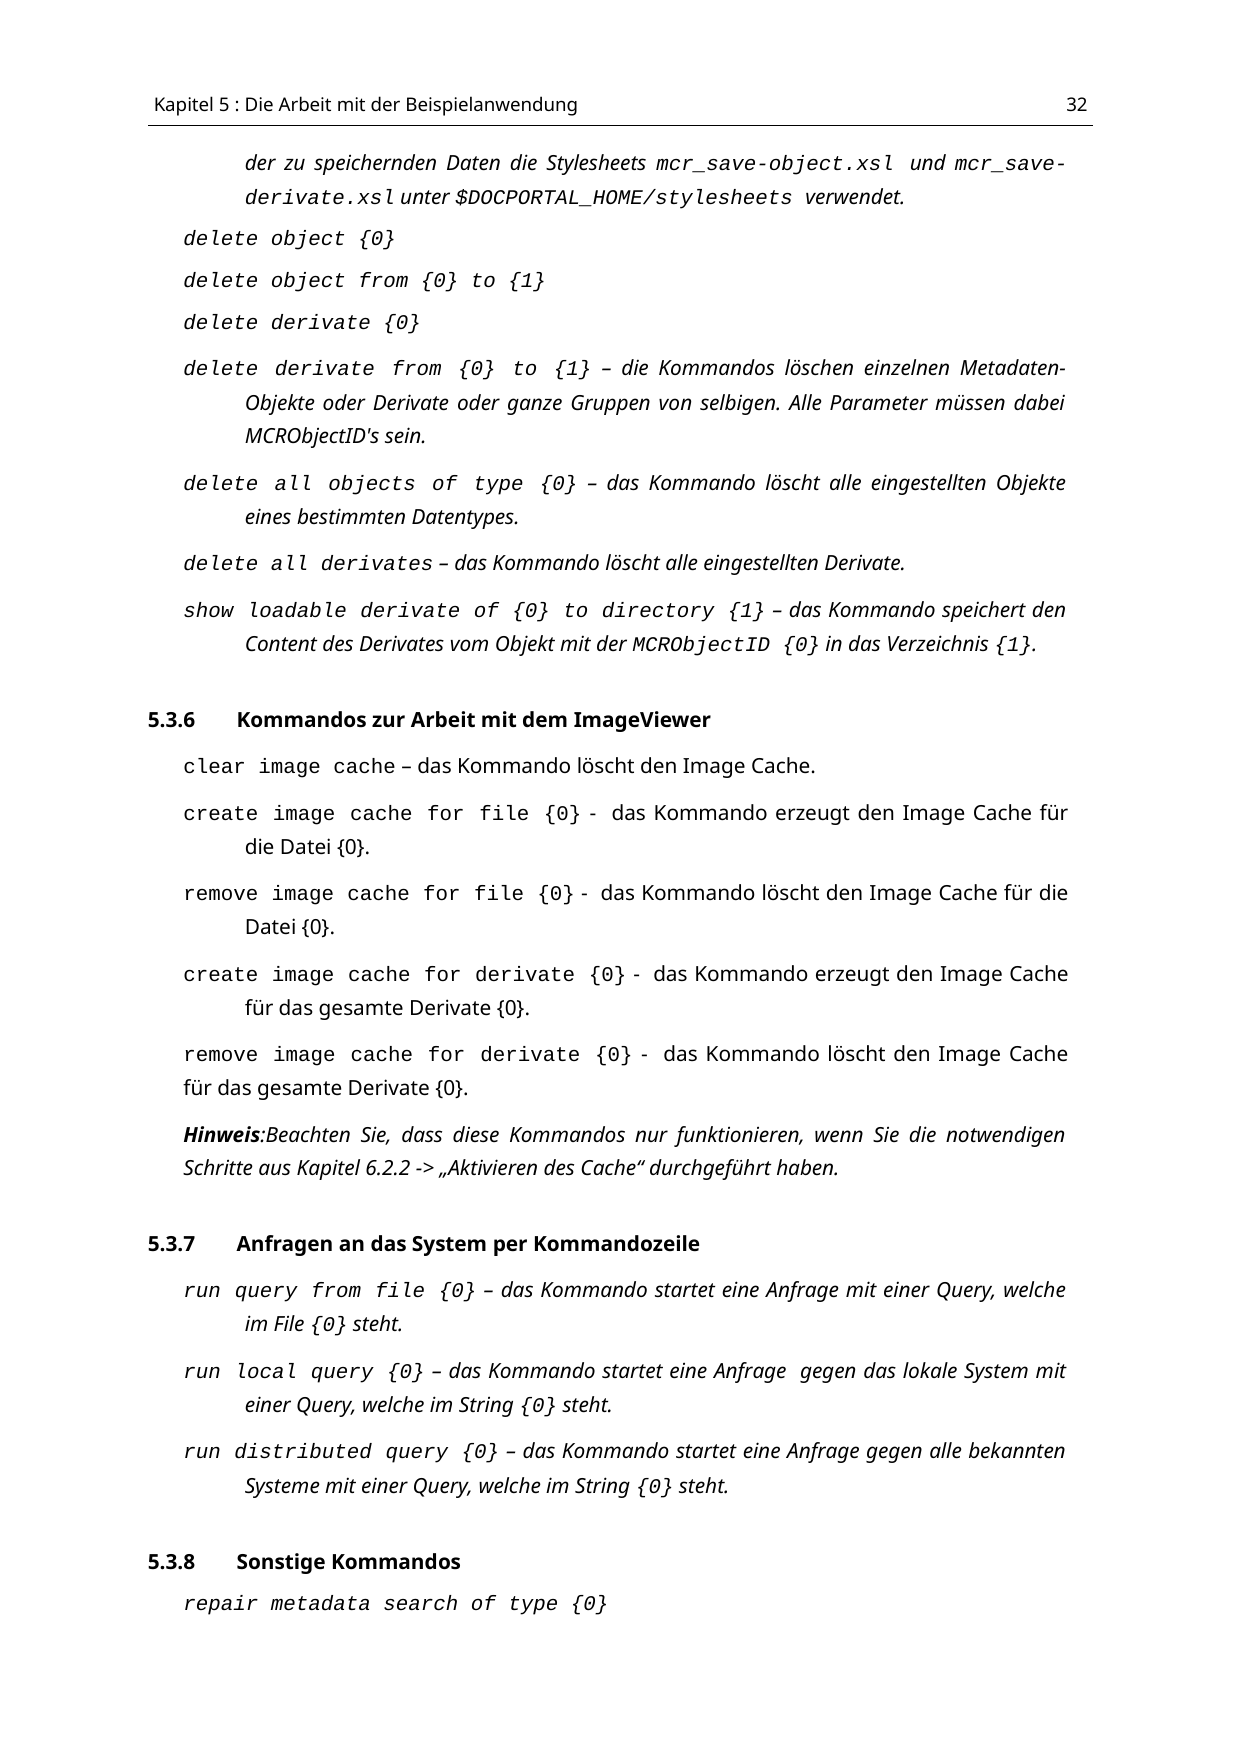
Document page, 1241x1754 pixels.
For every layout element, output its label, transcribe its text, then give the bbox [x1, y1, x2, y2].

list delete derivate from {0} to {1} – die Kommandos löschen einzelnen Metadaten-Objekte oder Derivate oder ganze Gruppen von selbigen. Alle Parameter müssen dabei MCRObjectID's sein. [183, 353, 1069, 450]
list delete all objects of type {0} – das Kommando löscht alle eingestellten Objekte eines bestimmten Datentypes. [183, 468, 1069, 530]
list create image cache for file {0} - das Kommando erzeugt den Image Cache für die Datei {0}. [183, 798, 1069, 860]
list remove image cache for file {0} - das Kommando löscht den Image Cache für die Datei {0}. [183, 878, 1069, 941]
subtitle Anfragen an das System per Kommandozeile [148, 1229, 1092, 1258]
list delete object from {0} to {1} [183, 270, 1069, 294]
list delete all derivates – das Kommando löscht alle eingestellten Derivate. [183, 548, 1069, 577]
list delete object {0} [183, 228, 1069, 252]
list clear image cache – das Kommando löscht den Image Cache. [183, 751, 1069, 779]
subtitle Kommandos zur Arbeit mit dem ImageViewer [148, 705, 1092, 733]
list run query from file {0} – das Kommando startet eine Anfrage mit einer Query, welche im File {0} steht. [183, 1275, 1069, 1338]
subtitle Sonstige Kommandos [148, 1547, 1092, 1575]
list show loadable derivate of {0} to directory {1} – das Kommando speichert den Content des Derivates vom Objekt mit der MCRObjectID {0} in das Verzeichnis {1}. [183, 595, 1069, 658]
list Hinweis:Beachten Sie, dass diese Kommandos nur funktionieren, wenn Sie die notwendigen Schritte aus Kapitel 6.2.2 -> „Aktivieren des Cache“ durchgeführt haben. [183, 1120, 1069, 1182]
list der zu speichernden Daten die Stylesheets mcr_save-object.xsl und mcr_save-derivate.xsl unter $DOCPORTAL_HOME/stylesheets verwendet. [183, 148, 1069, 210]
list delete derivate {0} [183, 312, 1069, 335]
list create image cache for derivate {0} - das Kommando erzeugt den Image Cache für das gesamte Derivate {0}. [183, 959, 1069, 1021]
list remove image cache for derivate {0} - das Kommando löscht den Image Cache für das gesamte Derivate {0}. [183, 1039, 1069, 1102]
list run distributed query {0} – das Kommando startet eine Anfrage gegen alle bekannten Systeme mit einer Query, welche im String {0} steht. [183, 1437, 1069, 1499]
list run local query {0} – das Kommando startet eine Anfrage gegen das lokale System mit einer Query, welche im String {0} steht. [183, 1356, 1069, 1418]
list repair metadata search of type {0} [183, 1593, 1069, 1616]
